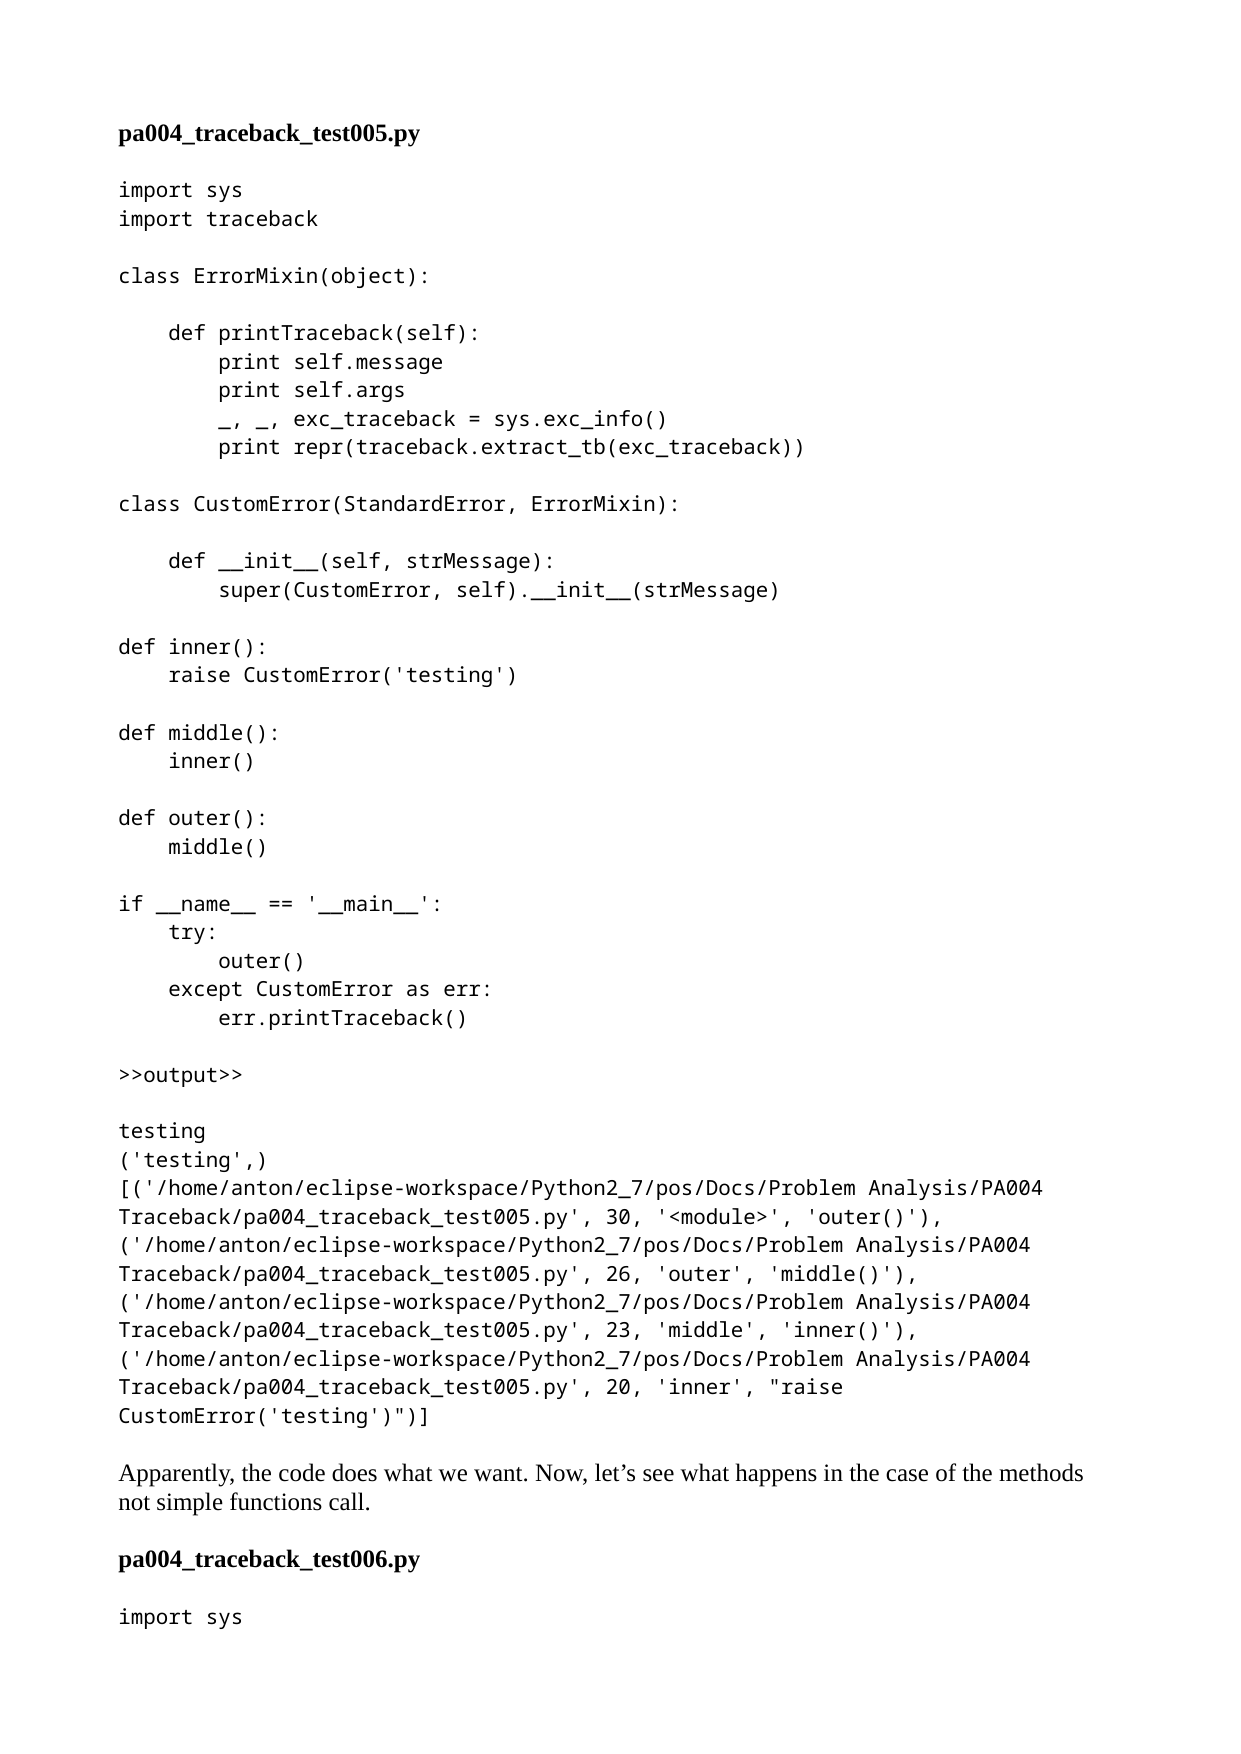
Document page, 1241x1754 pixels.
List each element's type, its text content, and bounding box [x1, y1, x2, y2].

text Apparently, the code does what we want. Now, let’s see what happens in the case of the methods not simple functions call. [118, 1458, 1122, 1516]
text inner() [118, 746, 1122, 775]
text testing [118, 1117, 1122, 1145]
text err.printTraceback() [118, 1003, 1122, 1031]
text [('/home/anton/eclipse-workspace/Python2_7/pos/Docs/Problem Analysis/PA004 Traceback/pa004_traceback_test005.py', 30, '<module>', 'outer()'), ('/home/anton/eclipse-workspace/Python2_7/pos/Docs/Problem Analysis/PA004 Traceback/pa004_traceback_test005.py', 26, 'outer', 'middle()'), ('/home/anton/eclipse-workspace/Python2_7/pos/Docs/Problem Analysis/PA004 Traceback/pa004_traceback_test005.py', 23, 'middle', 'inner()'), ('/home/anton/eclipse-workspace/Python2_7/pos/Docs/Problem Analysis/PA004 Traceback/pa004_traceback_test005.py', 20, 'inner', "raise CustomError('testing')")] [118, 1173, 1122, 1429]
text import sys [118, 1602, 1122, 1630]
text def outer(): [118, 803, 1122, 832]
text pa004_traceback_test006.py [118, 1544, 1122, 1573]
text print repr(traceback.extract_tb(exc_traceback)) [118, 432, 1122, 461]
text import traceback [118, 204, 1122, 232]
text try: [118, 917, 1122, 946]
text except CustomError as err: [118, 974, 1122, 1003]
text def inner(): [118, 632, 1122, 661]
text super(CustomError, self).__init__(strMessage) [118, 575, 1122, 603]
text >>output>> [118, 1060, 1122, 1088]
text def __init__(self, strMessage): [118, 547, 1122, 575]
text _, _, exc_traceback = sys.exc_info() [118, 404, 1122, 432]
text print self.args [118, 375, 1122, 404]
text pa004_traceback_test005.py [118, 118, 1122, 147]
text def printTraceback(self): [118, 318, 1122, 347]
text class ErrorMixin(object): [118, 261, 1122, 290]
text ('testing',) [118, 1145, 1122, 1173]
text middle() [118, 832, 1122, 860]
text if __name__ == '__main__': [118, 889, 1122, 917]
text import sys [118, 176, 1122, 204]
text print self.message [118, 347, 1122, 375]
text def middle(): [118, 718, 1122, 746]
text class CustomError(StandardError, ErrorMixin): [118, 489, 1122, 518]
text outer() [118, 946, 1122, 974]
text raise CustomError('testing') [118, 661, 1122, 689]
